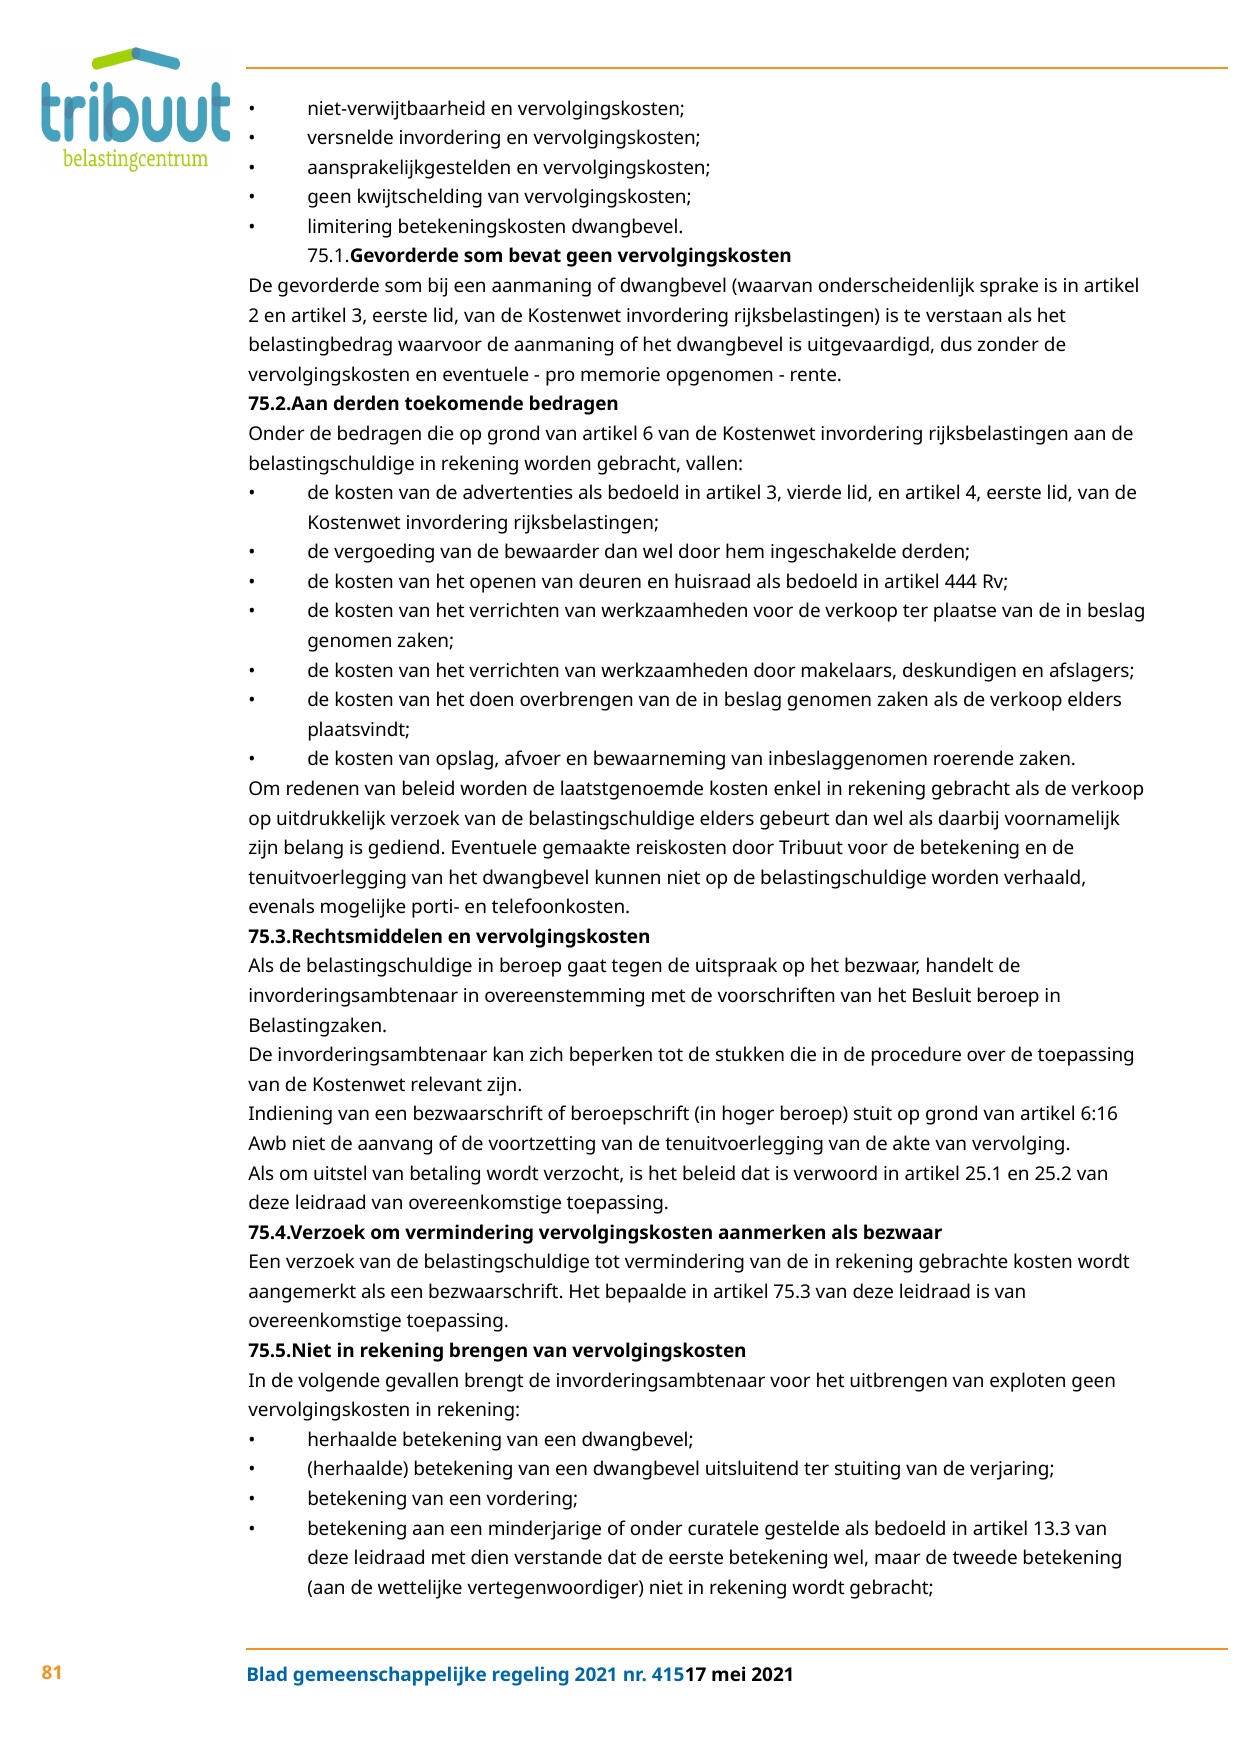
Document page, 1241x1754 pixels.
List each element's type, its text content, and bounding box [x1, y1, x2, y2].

list de vergoeding van de bewaarder dan wel door hem ingeschakelde derden; [248, 538, 1152, 564]
list de kosten van het doen overbrengen van de in beslag genomen zaken als de verkoop elders plaatsvindt; [248, 686, 1152, 742]
list de kosten van de advertenties als bedoeld in artikel 3, vierde lid, en artikel 4, eerste lid, van de Kostenwet invordering rijksbelastingen; [248, 479, 1152, 535]
list versnelde invordering en vervolgingskosten; [248, 124, 1152, 150]
text 75.2.Aan derden toekomende bedragen [248, 391, 1152, 416]
list de kosten van het verrichten van werkzaamheden door makelaars, deskundigen en afslagers; [248, 657, 1152, 683]
list aansprakelijkgestelden en vervolgingskosten; [248, 154, 1152, 180]
picture [41, 47, 231, 172]
text Als de belastingschuldige in beroep gaat tegen de uitspraak op het bezwaar, handelt de invorderingsambtenaar in overeenstemming met de voorschriften van het Besluit beroep in Belastingzaken. [248, 953, 1152, 1038]
list (herhaalde) betekening van een dwangbevel uitsluitend ter stuiting van de verjaring; [248, 1456, 1152, 1481]
list herhaalde betekening van een dwangbevel; [248, 1426, 1152, 1452]
text 75.4.Verzoek om vermindering vervolgingskosten aanmerken als bezwaar [248, 1219, 1152, 1245]
list limitering betekeningskosten dwangbevel. [248, 213, 1152, 239]
text Onder de bedragen die op grond van artikel 6 van de Kostenwet invordering rijksbelastingen aan de belastingschuldige in rekening worden gebracht, vallen: [248, 420, 1152, 476]
list de kosten van het openen van deuren en huisraad als bedoeld in artikel 444 Rv; [248, 568, 1152, 594]
text In de volgende gevallen brengt de invorderingsambtenaar voor het uitbrengen van exploten geen vervolgingskosten in rekening: [248, 1367, 1152, 1422]
list betekening van een vordering; [248, 1485, 1152, 1511]
list 75.1.Gevorderde som bevat geen vervolgingskosten [248, 243, 1152, 268]
text 75.5.Niet in rekening brengen van vervolgingskosten [248, 1337, 1152, 1363]
list de kosten van opslag, afvoer en bewaarneming van inbeslaggenomen roerende zaken. [248, 746, 1152, 771]
text Om redenen van beleid worden de laatstgenoemde kosten enkel in rekening gebracht als de verkoop op uitdrukkelijk verzoek van de belastingschuldige elders gebeurt dan wel als daarbij voornamelijk zijn belang is gediend. Eventuele gemaakte reiskosten door Tribuut voor de betekening en de tenuitvoerlegging van het dwangbevel kunnen niet op de belastingschuldige worden verhaald, evenals mogelijke porti- en telefoonkosten. [248, 775, 1152, 919]
list de kosten van het verrichten van werkzaamheden voor de verkoop ter plaatse van de in beslag genomen zaken; [248, 598, 1152, 653]
text Een verzoek van de belastingschuldige tot vermindering van de in rekening gebrachte kosten wordt aangemerkt als een bezwaarschrift. Het bepaalde in artikel 75.3 van deze leidraad is van overeenkomstige toepassing. [248, 1248, 1152, 1333]
text Indiening van een bezwaarschrift of beroepschrift (in hoger beroep) stuit op grond van artikel 6:16 Awb niet de aanvang of de voortzetting van de tenuitvoerlegging van de akte van vervolging. [248, 1101, 1152, 1156]
text 75.3.Rechtsmiddelen en vervolgingskosten [248, 923, 1152, 949]
list niet-verwijtbaarheid en vervolgingskosten; [248, 95, 1152, 121]
text De gevorderde som bij een aanmaning of dwangbevel (waarvan onderscheidenlijk sprake is in artikel 2 en artikel 3, eerste lid, van de Kostenwet invordering rijksbelastingen) is te verstaan als het belastingbedrag waarvoor de aanmaning of het dwangbevel is uitgevaardigd, dus zonder de vervolgingskosten en eventuele - pro memorie opgenomen - rente. [248, 272, 1152, 387]
list betekening aan een minderjarige of onder curatele gestelde als bedoeld in artikel 13.3 van deze leidraad met dien verstande dat de eerste betekening wel, maar de tweede betekening (aan de wettelijke vertegenwoordiger) niet in rekening wordt gebracht; [248, 1515, 1152, 1600]
text Als om uitstel van betaling wordt verzocht, is het beleid dat is verwoord in artikel 25.1 en 25.2 van deze leidraad van overeenkomstige toepassing. [248, 1160, 1152, 1215]
list geen kwijtschelding van vervolgingskosten; [248, 183, 1152, 209]
text De invorderingsambtenaar kan zich beperken tot de stukken die in de procedure over de toepassing van de Kostenwet relevant zijn. [248, 1041, 1152, 1097]
